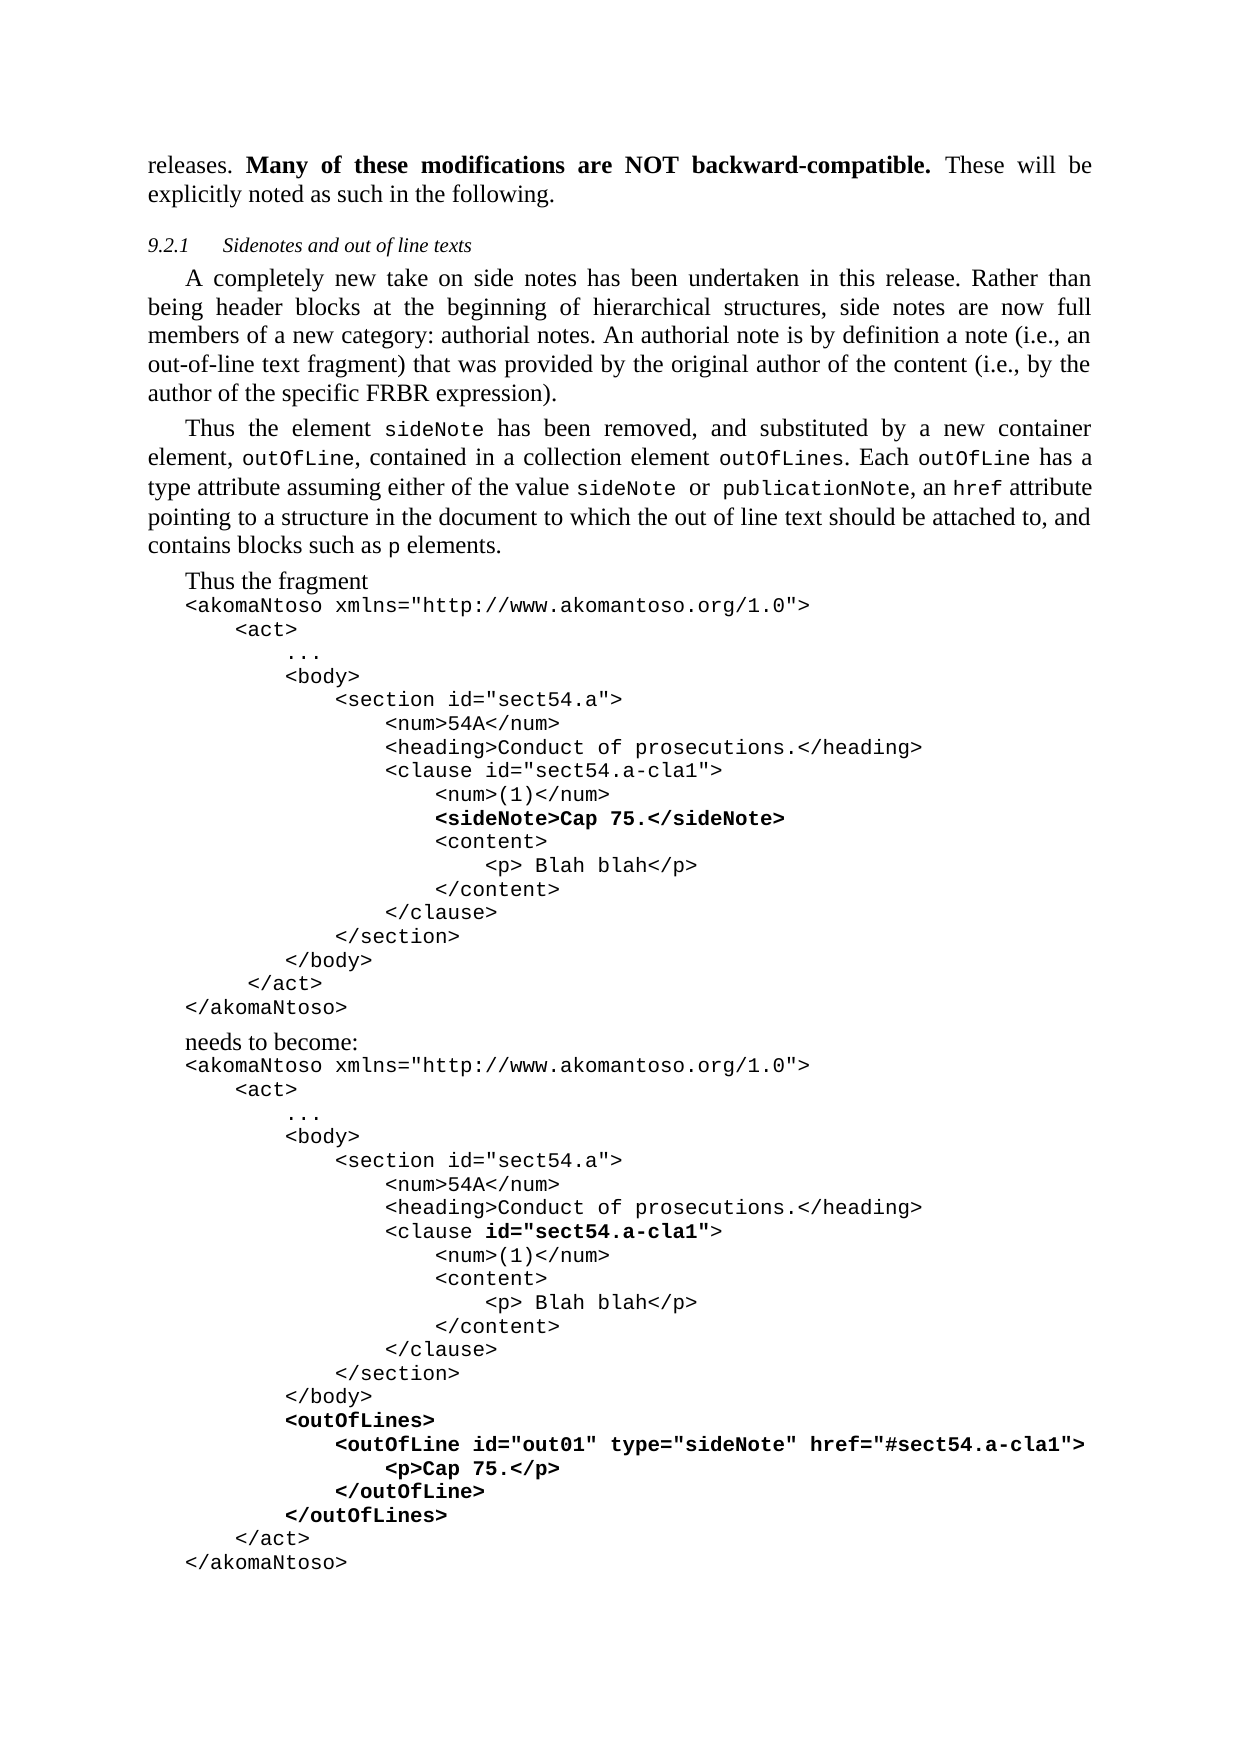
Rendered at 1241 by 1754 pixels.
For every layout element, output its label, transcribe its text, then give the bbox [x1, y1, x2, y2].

text releases. Many of these modifications are NOT backward-compatible. These will be explicitly noted as such in the following. [148, 150, 1092, 207]
text </section> [148, 1363, 1092, 1387]
text <act> [148, 618, 1092, 642]
text <sideNote>Cap 75.</sideNote> [148, 808, 1092, 831]
text <body> [148, 666, 1092, 689]
text </section> [148, 926, 1092, 949]
text <num>(1)</num> [148, 784, 1092, 808]
text <akomaNtoso xmlns="http://www.akomantoso.org/1.0"> [148, 595, 1092, 618]
text Thus the fragment [148, 566, 1092, 595]
text <akomaNtoso xmlns="http://www.akomantoso.org/1.0"> [148, 1056, 1092, 1079]
text </act> [148, 1528, 1092, 1552]
text <num>54A</num> [148, 713, 1092, 737]
text <outOfLines> [148, 1410, 1092, 1434]
text </outOfLine> [148, 1481, 1092, 1505]
text </clause> [148, 1339, 1092, 1363]
text <p> Blah blah</p> [148, 1292, 1092, 1316]
text <act> [148, 1079, 1092, 1103]
subtitle Sidenotes and out of line texts [148, 232, 1092, 257]
text A completely new take on side notes has been undertaken in this release. Rather than being header blocks at the beginning of hierarchical structures, side notes are now full members of a new category: authorial notes. An authorial note is by definition a note (i.e., an out-of-line text fragment) that was provided by the original author of the content (i.e., by the author of the specific FRBR expression). [148, 263, 1092, 407]
text ... [148, 642, 1092, 666]
text </clause> [148, 902, 1092, 926]
text </akomaNtoso> [148, 1552, 1092, 1576]
text </act> [148, 973, 1092, 997]
text <p> Blah blah</p> [148, 855, 1092, 879]
text <content> [148, 1268, 1092, 1292]
text <outOfLine id="out01" type="sideNote" href="#sect54.a-cla1"> [148, 1434, 1092, 1457]
text <num>54A</num> [148, 1174, 1092, 1197]
text <clause id="sect54.a-cla1"> [148, 760, 1092, 784]
text Thus the element sideNote has been removed, and substituted by a new container element, outOfLine, contained in a collection element outOfLines. Each outOfLine has a type attribute assuming either of the value sideNote or publicationNote, an href attribute pointing to a structure in the document to which the out of line text should be attached to, and contains blocks such as p elements. [148, 413, 1092, 560]
text <body> [148, 1126, 1092, 1150]
text <num>(1)</num> [148, 1245, 1092, 1268]
text </content> [148, 879, 1092, 902]
text <clause id="sect54.a-cla1"> [148, 1221, 1092, 1245]
text <content> [148, 831, 1092, 855]
text </content> [148, 1316, 1092, 1339]
text needs to become: [148, 1027, 1092, 1056]
text <section id="sect54.a"> [148, 1150, 1092, 1174]
text </body> [148, 949, 1092, 973]
text ... [148, 1103, 1092, 1126]
text </akomaNtoso> [148, 997, 1092, 1021]
text <section id="sect54.a"> [148, 689, 1092, 713]
text <heading>Conduct of prosecutions.</heading> [148, 1197, 1092, 1221]
text </body> [148, 1387, 1092, 1410]
text <p>Cap 75.</p> [148, 1457, 1092, 1481]
text </outOfLines> [148, 1505, 1092, 1528]
text <heading>Conduct of prosecutions.</heading> [148, 737, 1092, 760]
